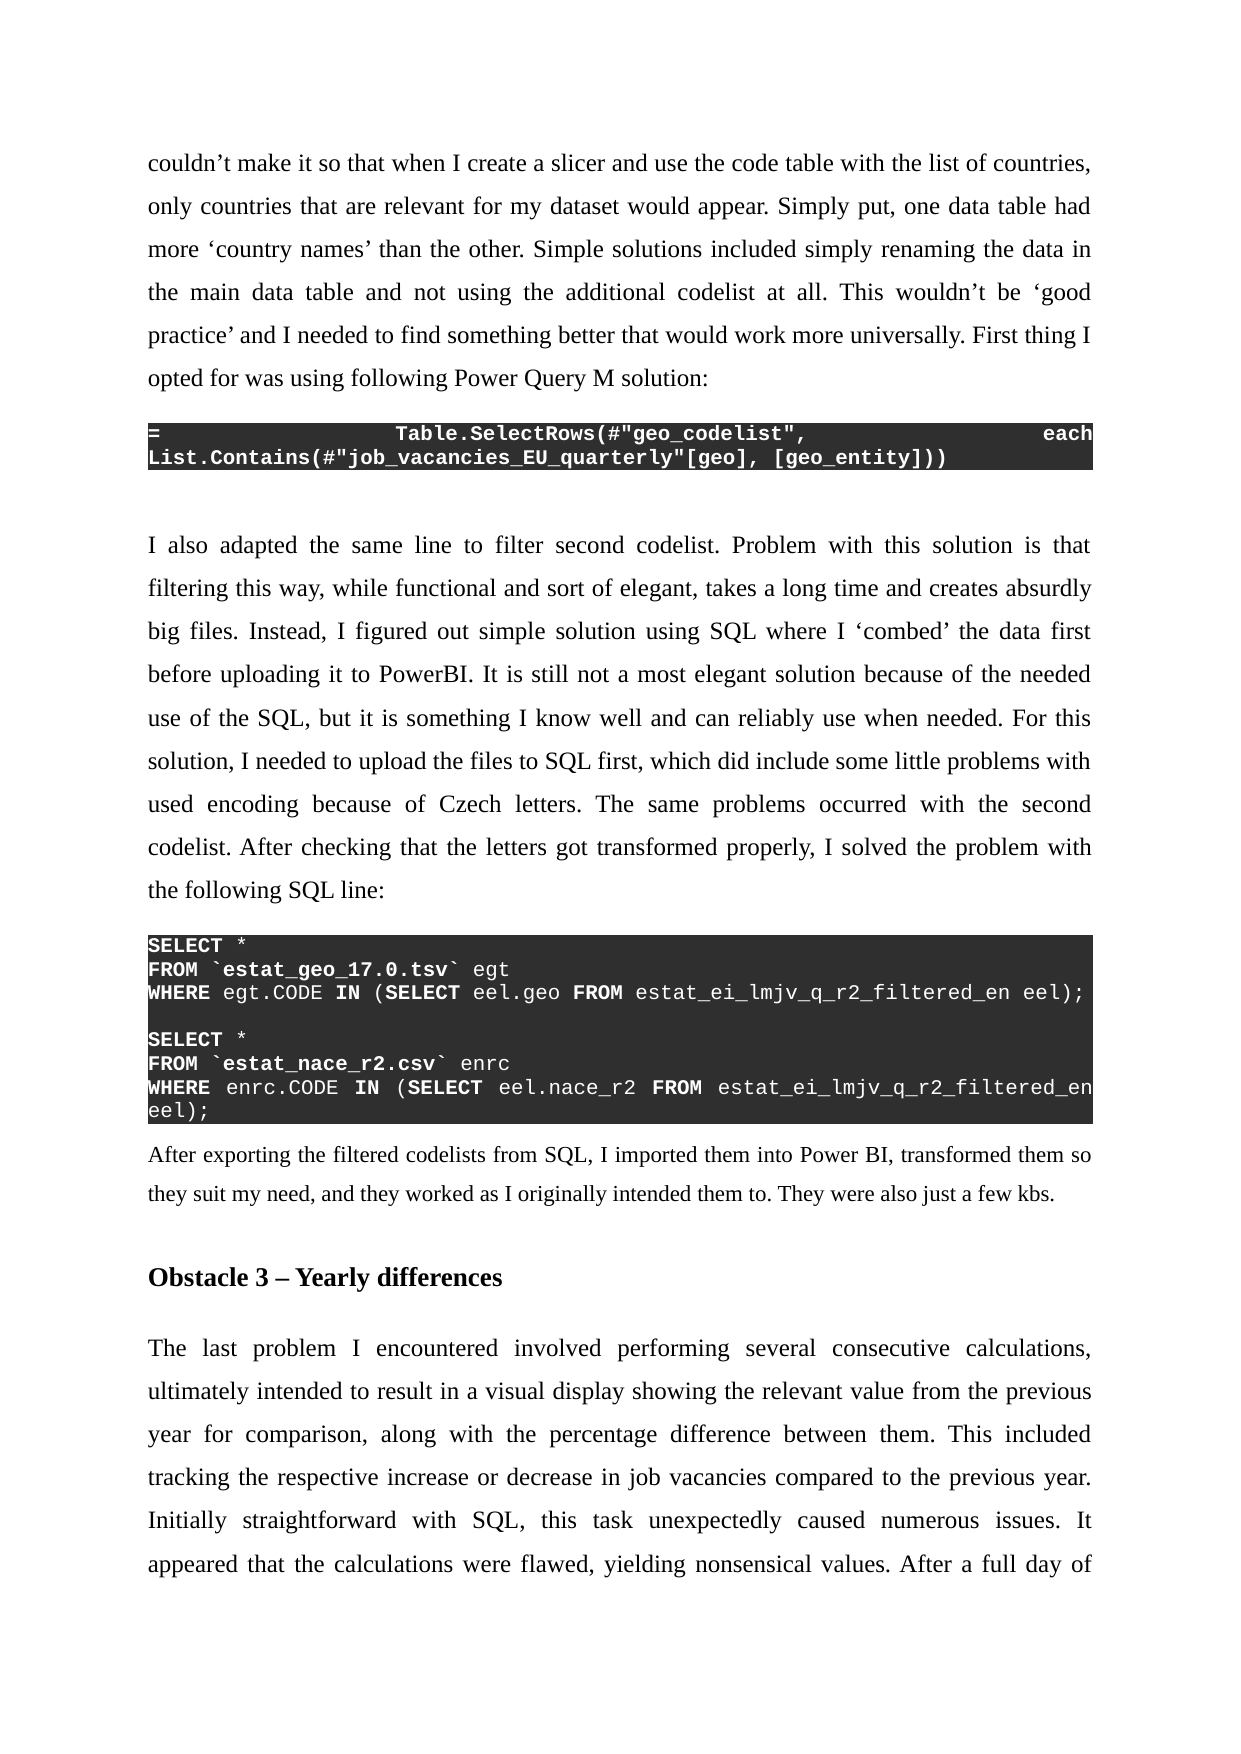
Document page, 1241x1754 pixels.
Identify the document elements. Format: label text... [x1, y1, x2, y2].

text SELECT * [148, 1029, 1093, 1053]
text After exporting the filtered codelists from SQL, I imported them into Power BI, transformed them so they suit my need, and they worked as I originally intended them to. They were also just a few kbs. [148, 1141, 1093, 1207]
text SELECT * [148, 935, 1093, 958]
text FROM `estat_nace_r2.csv` enrc [148, 1053, 1093, 1077]
text WHERE enrc.CODE IN (SELECT eel.nace_r2 FROM estat_ei_lmjv_q_r2_filtered_en eel); [148, 1077, 1093, 1124]
text FROM `estat_geo_17.0.tsv` egt [148, 958, 1093, 982]
text I also adapted the same line to filter second codelist. Problem with this solution is that filtering this way, while functional and sort of elegant, takes a long time and creates absurdly big files. Instead, I figured out simple solution using SQL where I ‘combed’ the data first before uploading it to PowerBI. It is still not a most elegant solution because of the needed use of the SQL, but it is something I know well and can reliably use when needed. For this solution, I needed to upload the files to SQL first, which did include some little problems with used encoding because of Czech letters. The same problems occurred with the second codelist. After checking that the letters got transformed properly, I solved the problem with the following SQL line: [148, 530, 1093, 904]
text The last problem I encountered involved performing several consecutive calculations, ultimately intended to result in a visual display showing the relevant value from the previous year for comparison, along with the percentage difference between them. This included tracking the respective increase or decrease in job vacancies compared to the previous year. Initially straightforward with SQL, this task unexpectedly caused numerous issues. It appeared that the calculations were flawed, yielding nonsensical values. After a full day of [148, 1333, 1093, 1577]
text couldn’t make it so that when I create a slicer and use the code table with the list of countries, only countries that are relevant for my dataset would appear. Simply put, one data table had more ‘country names’ than the other. Simple solutions included simply renaming the data in the main data table and not using the additional codelist at all. This wouldn’t be ‘good practice’ and I needed to find something better that would work more universally. First thing I opted for was using following Power Query M solution: [148, 148, 1093, 392]
text = Table.SelectRows(#"geo_codelist", each List.Contains(#"job_vacancies_EU_quarterly"[geo], [geo_entity])) [148, 423, 1093, 470]
subtitle Obstacle 3 – Yearly differences [148, 1261, 1093, 1292]
text WHERE egt.CODE IN (SELECT eel.geo FROM estat_ei_lmjv_q_r2_filtered_en eel); [148, 982, 1093, 1006]
